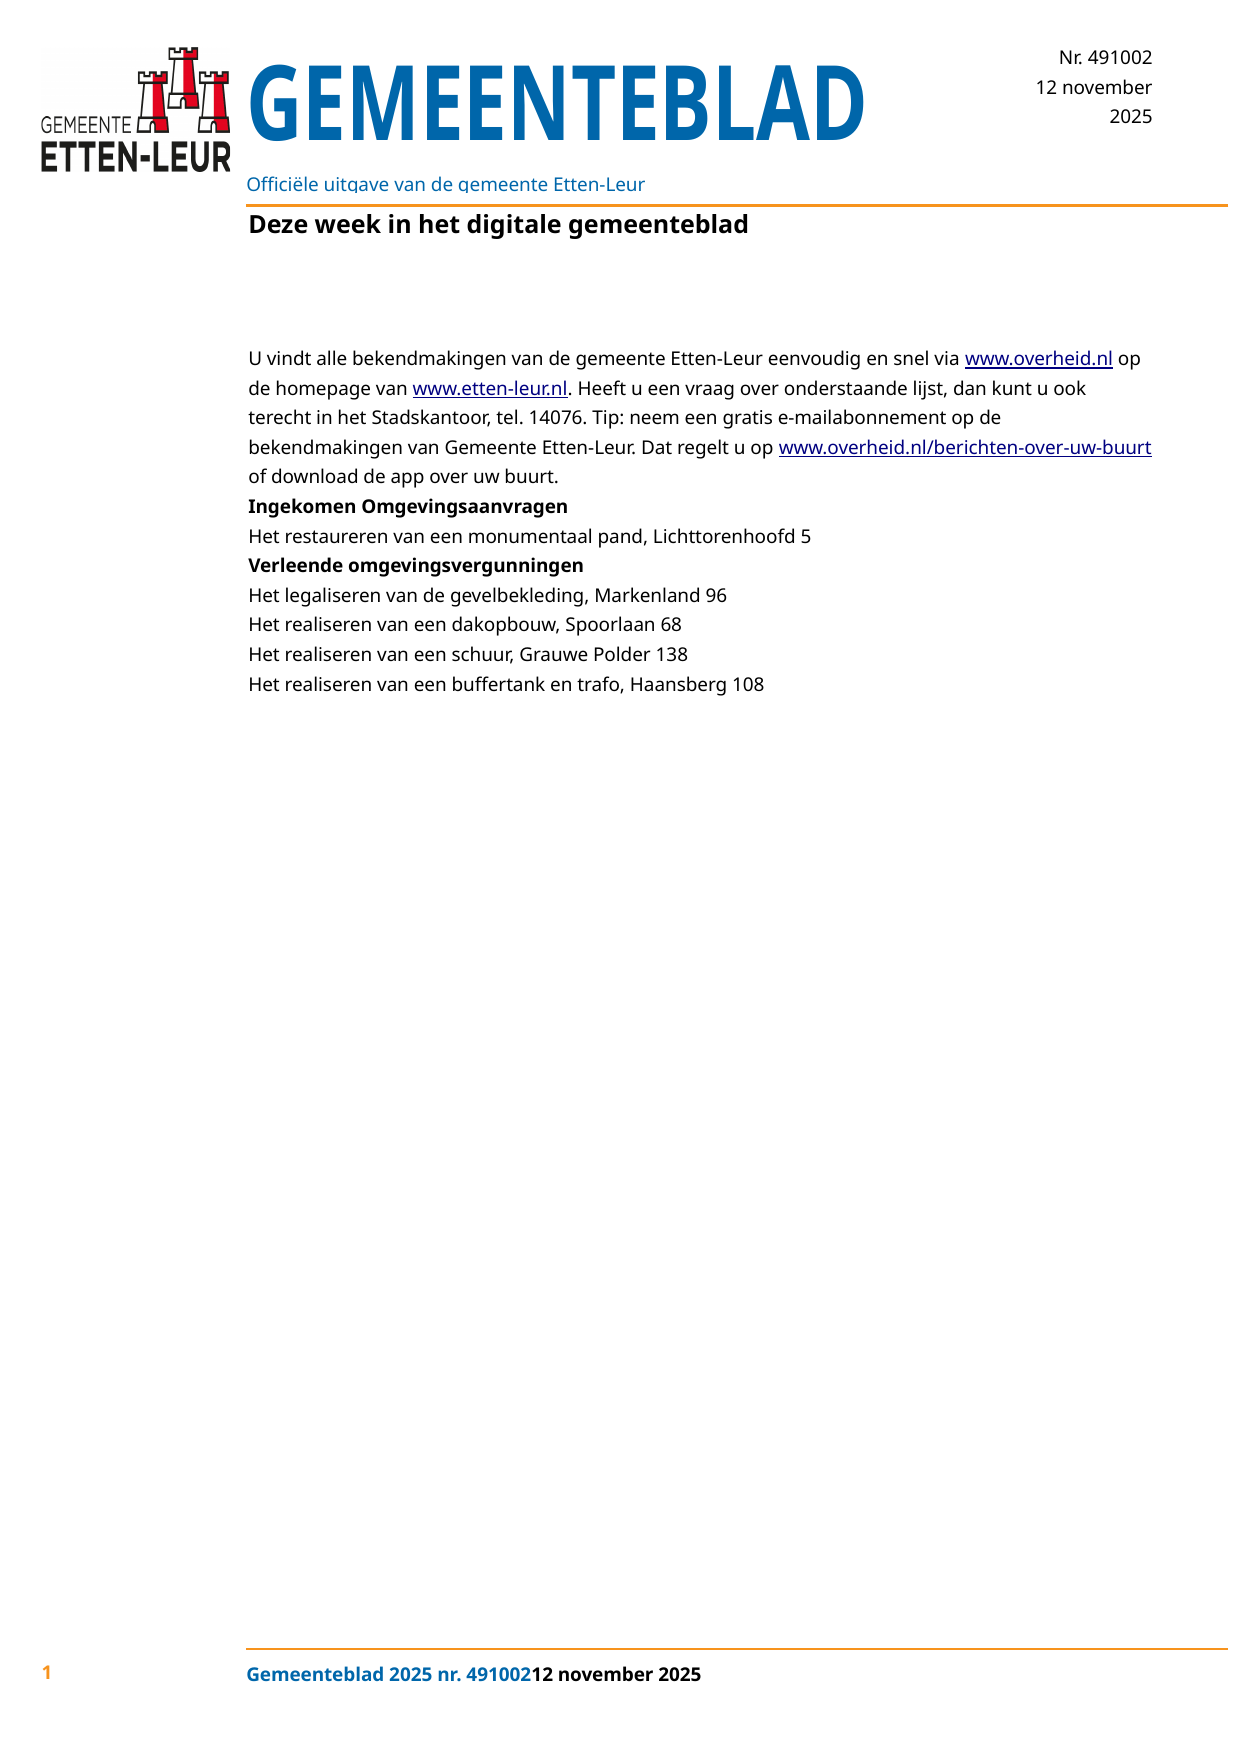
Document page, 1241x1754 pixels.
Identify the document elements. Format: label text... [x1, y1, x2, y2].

text Het realiseren van een schuur, Grauwe Polder 138 [248, 641, 1152, 667]
text U vindt alle bekendmakingen van de gemeente Etten-Leur eenvoudig en snel via www.overheid.nl op de homepage van www.etten-leur.nl. Heeft u een vraag over onderstaande lijst, dan kunt u ook terecht in het Stadskantoor, tel. 14076. Tip: neem een gratis e-mailabonnement op de bekendmakingen van Gemeente Etten-Leur. Dat regelt u op www.overheid.nl/berichten-over-uw-buurt of download de app over uw buurt. [248, 345, 1152, 489]
picture [41, 47, 231, 172]
text Het realiseren van een buffertank en trafo, Haansberg 108 [248, 671, 1152, 696]
text Het realiseren van een dakopbouw, Spoorlaan 68 [248, 612, 1152, 637]
text Deze week in het digitale gemeenteblad [248, 207, 1152, 241]
text Het legaliseren van de gevelbekleding, Markenland 96 [248, 582, 1152, 608]
text Ingekomen Omgevingsaanvragen [248, 493, 1152, 519]
text Het restaureren van een monumentaal pand, Lichttorenhoofd 5 [248, 523, 1152, 548]
text Verleende omgevingsvergunningen [248, 552, 1152, 578]
